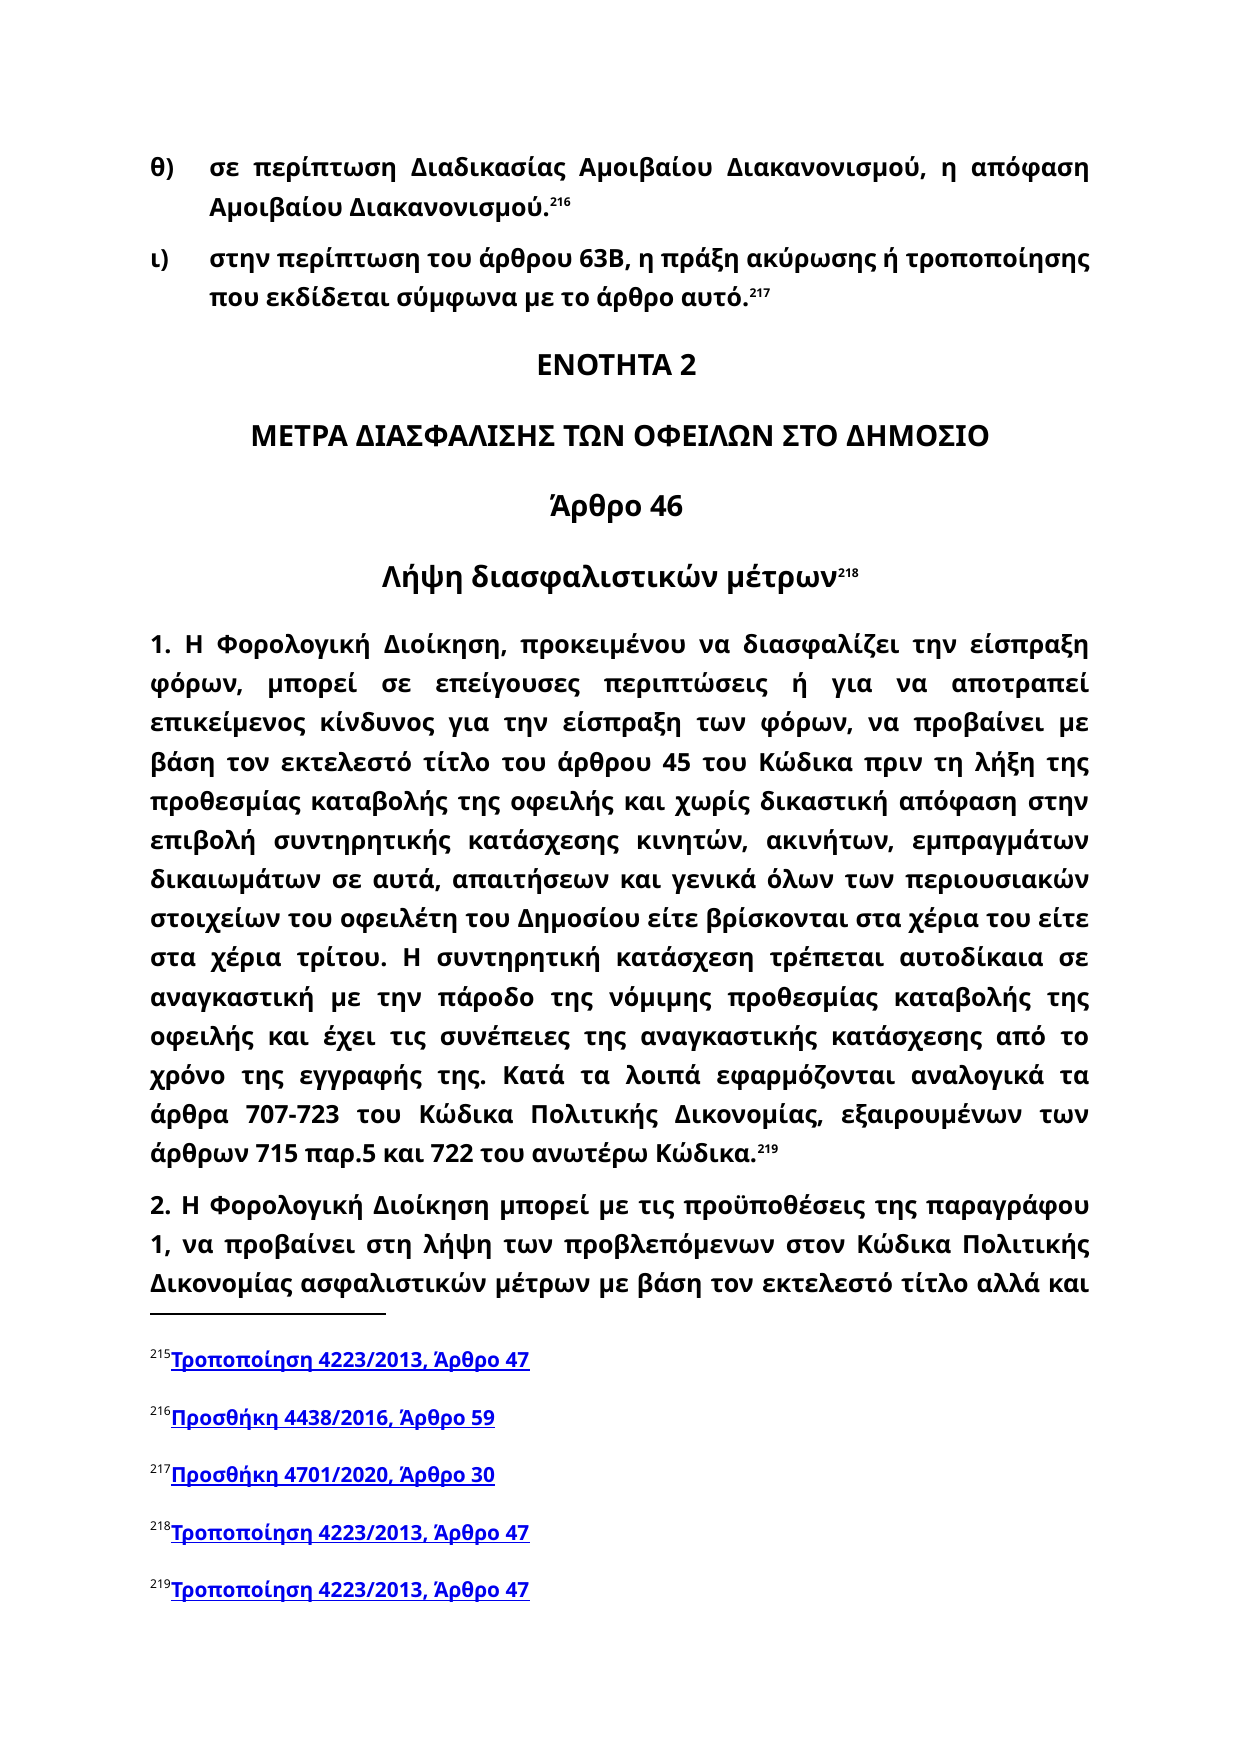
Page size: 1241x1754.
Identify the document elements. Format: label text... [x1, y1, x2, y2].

subtitle Λήψη διασφαλιστικών μέτρων [150, 556, 1090, 596]
list θ) σε περίπτωση Διαδικασίας Αμοιβαίου Διακανονισμού, η απόφαση Αμοιβαίου Διακανονισμού. [150, 150, 1090, 223]
text 2. Η Φορολογική Διοίκηση μπορεί με τις προϋποθέσεις της παραγράφου 1, να προβαίνει στη λήψη των προβλεπόμενων στον Κώδικα Πολιτικής Δικονομίας ασφαλιστικών μέτρων με βάση τον εκτελεστό τίτλο αλλά και [150, 1187, 1090, 1300]
text Τροποποίηση 4223/2013, Άρθρο 47 [150, 1576, 1090, 1604]
subtitle Άρθρο 46 [150, 485, 1090, 525]
text Προσθήκη 4701/2020, Άρθρο 30 [150, 1460, 1090, 1489]
text Τροποποίηση 4223/2013, Άρθρο 47 [150, 1345, 1090, 1373]
text Προσθήκη 4438/2016, Άρθρο 59 [150, 1403, 1090, 1431]
subtitle ΜΕΤΡΑ ΔΙΑΣΦΑΛΙΣΗΣ ΤΩΝ ΟΦΕΙΛΩΝ ΣΤΟ ΔΗΜΟΣΙΟ [150, 415, 1090, 454]
list ι) στην περίπτωση του άρθρου 63Β, η πράξη ακύρωσης ή τροποποίησης που εκδίδεται σύμφωνα με το άρθρο αυτό. [150, 241, 1090, 314]
text 1. Η Φορολογική Διοίκηση, προκειμένου να διασφαλίζει την είσπραξη φόρων, μπορεί σε επείγουσες περιπτώσεις ή για να αποτραπεί επικείμενος κίνδυνος για την είσπραξη των φόρων, να προβαίνει με βάση τον εκτελεστό τίτλο του άρθρου 45 του Κώδικα πριν τη λήξη της προθεσμίας καταβολής της οφειλής και χωρίς δικαστική απόφαση στην επιβολή συντηρητικής κατάσχεσης κινητών, ακινήτων, εμπραγμάτων δικαιωμάτων σε αυτά, απαιτήσεων και γενικά όλων των περιουσιακών στοιχείων του οφειλέτη του Δημοσίου είτε βρίσκονται στα χέρια του είτε στα χέρια τρίτου. Η συντηρητική κατάσχεση τρέπεται αυτοδίκαια σε αναγκαστική με την πάροδο της νόμιμης προθεσμίας καταβολής της οφειλής και έχει τις συνέπειες της αναγκαστικής κατάσχεσης από το χρόνο της εγγραφής της. Κατά τα λοιπά εφαρμόζονται αναλογικά τα άρθρα 707-723 του Κώδικα Πολιτικής Δικονομίας, εξαιρουμένων των άρθρων 715 παρ.5 και 722 του ανωτέρω Κώδικα. [150, 627, 1090, 1170]
subtitle ΕΝΟΤΗΤΑ 2 [150, 344, 1090, 384]
text Τροποποίηση 4223/2013, Άρθρο 47 [150, 1518, 1090, 1546]
